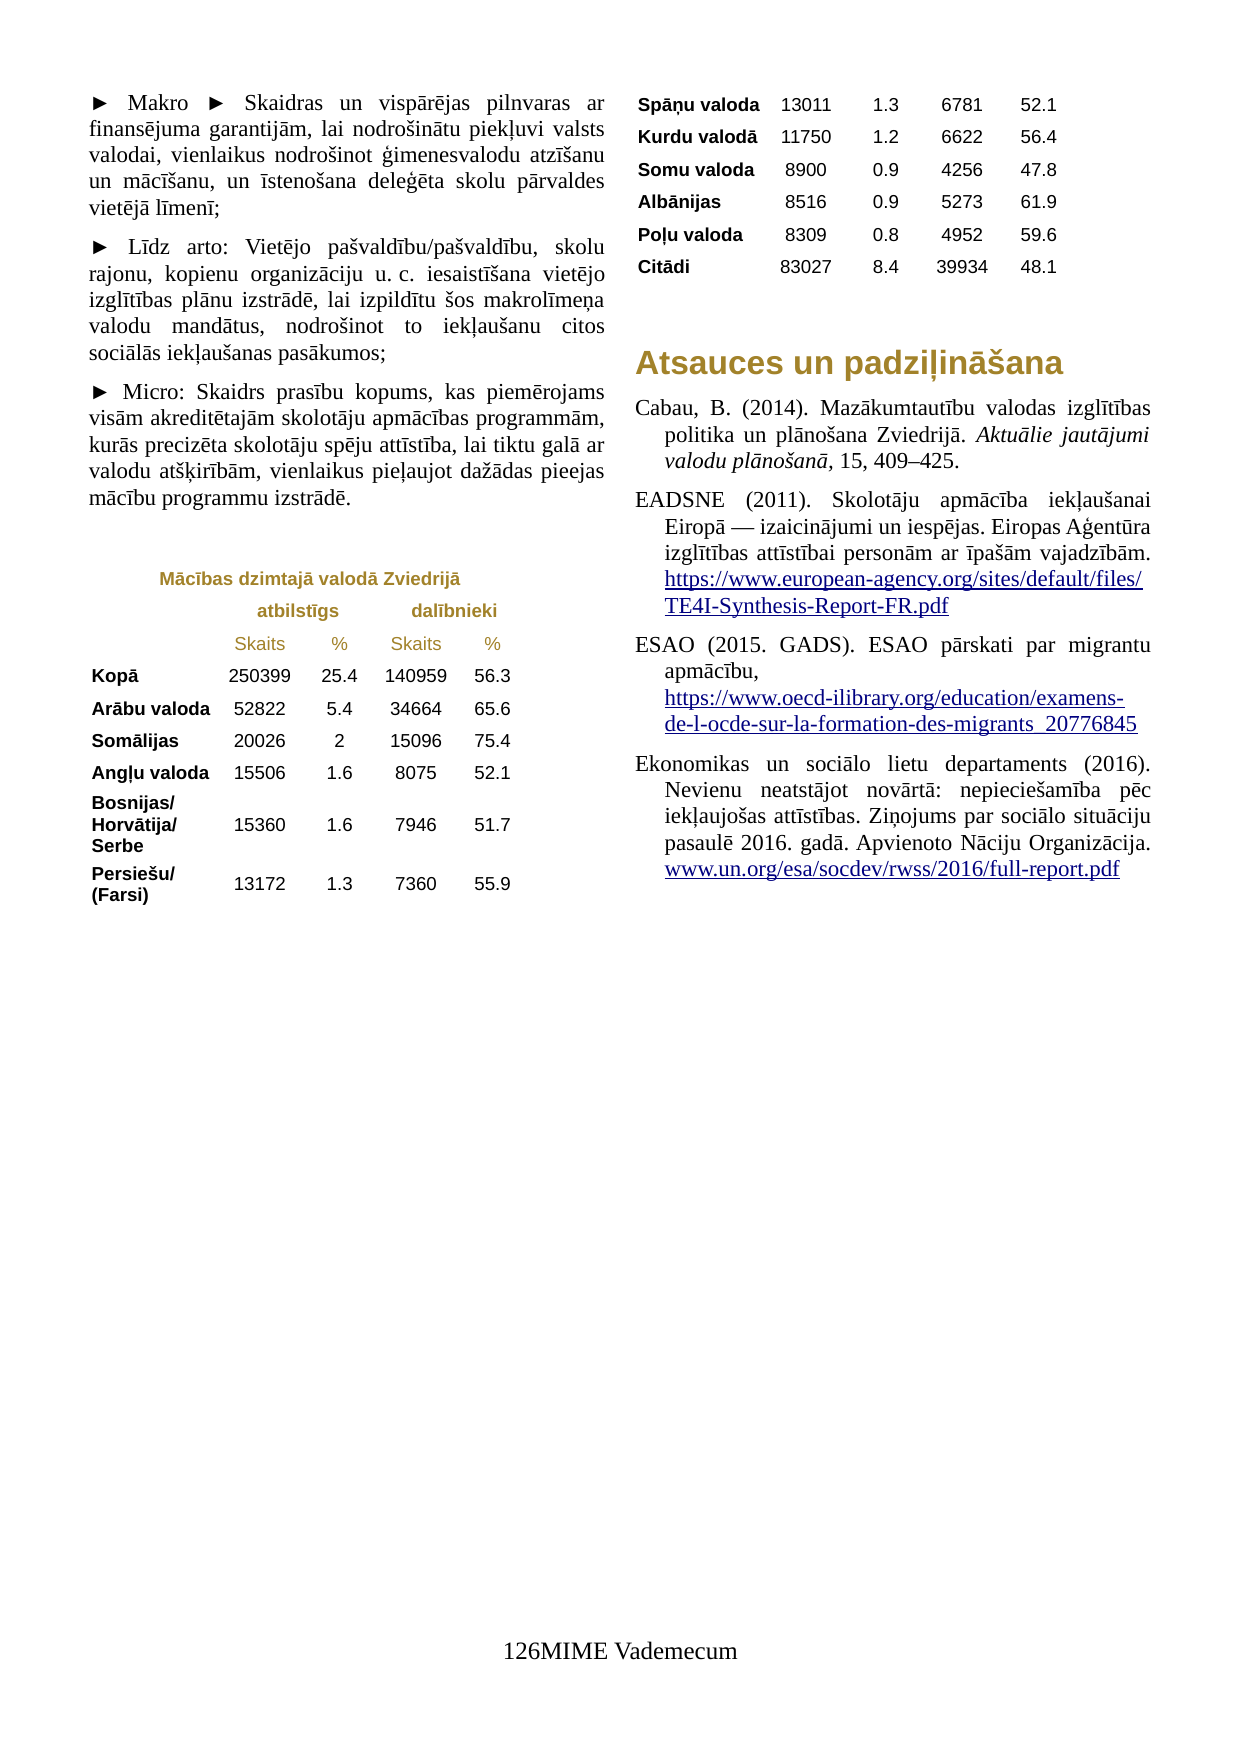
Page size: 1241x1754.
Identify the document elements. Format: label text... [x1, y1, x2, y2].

table_cell 34664 [378, 692, 454, 724]
table_cell 56,3 [454, 660, 531, 692]
text ► Micro: Skaidrs prasību kopums, kas piemērojams visām akreditētajām skolotāju apmācības programmām, kurās precizēta skolotāju spēju attīstība, lai tiktu galā ar valodu atšķirībām, vienlaikus pieļaujot dažādas pieejas mācību programmu izstrādē. [88, 378, 605, 510]
table_cell 15096 [378, 724, 454, 757]
table_cell Arābu valoda [89, 692, 218, 724]
table_cell Angļu valoda [89, 757, 218, 789]
table_cell 1,3 [847, 89, 924, 121]
table_cell 8,4 [847, 251, 924, 283]
table_cell 1,6 [301, 789, 378, 859]
table_cell Somu valoda [635, 153, 764, 186]
table_cell dalībnieki [378, 595, 531, 627]
table_cell 51,7 [454, 789, 531, 859]
table_cell 8900 [765, 153, 847, 186]
table_cell 75,4 [454, 724, 531, 757]
text Ekonomikas un sociālo lietu departaments (2016). Nevienu neatstājot novārtā: nepieciešamība pēc iekļaujošas attīstības. Ziņojums par sociālo situāciju pasaulē 2016. gadā. Apvienoto Nāciju Organizācija. www.un.org/esa/socdev/rwss/2016/full-report.pdf [635, 749, 1152, 881]
table_cell 25,4 [301, 660, 378, 692]
table_cell 5273 [924, 186, 1000, 218]
table_cell 13172 [218, 860, 301, 908]
table_cell 59,6 [1000, 218, 1077, 251]
table_cell 39934 [924, 251, 1000, 283]
table_cell 2 [301, 724, 378, 757]
table_cell 83027 [765, 251, 847, 283]
table_cell 250399 [218, 660, 301, 692]
table_cell Spāņu valoda [635, 89, 764, 121]
table_cell Citādi [635, 251, 764, 283]
table_cell 140959 [378, 660, 454, 692]
table_cell 52,1 [1000, 89, 1077, 121]
table_cell 7946 [378, 789, 454, 859]
table_cell 8075 [378, 757, 454, 789]
table_cell 15360 [218, 789, 301, 859]
table_cell Skaits [378, 627, 454, 659]
table_cell 15506 [218, 757, 301, 789]
table_cell Somālijas [89, 724, 218, 757]
table_cell 5,4 [301, 692, 378, 724]
table_cell 56,4 [1000, 121, 1077, 153]
table_cell 47,8 [1000, 153, 1077, 186]
table_cell 1,6 [301, 757, 378, 789]
text EADSNE (2011). Skolotāju apmācība iekļaušanai Eiropā — izaicinājumi un iespējas. Eiropas Aģentūra izglītības attīstībai personām ar īpašām vajadzībām. https://www.european-agency.org/sites/default/files/TE4I-Synthesis-Report-FR.pdf [635, 486, 1152, 618]
text ► Līdz arto: Vietējo pašvaldību/pašvaldību, skolu rajonu, kopienu organizāciju u. c. iesaistīšana vietējo izglītības plānu izstrādē, lai izpildītu šos makrolīmeņa valodu mandātus, nodrošinot to iekļaušanu citos sociālās iekļaušanas pasākumos; [88, 233, 605, 365]
table_cell 61,9 [1000, 186, 1077, 218]
table_cell 6622 [924, 121, 1000, 153]
table_cell 55,9 [454, 860, 531, 908]
table_cell 0,9 [847, 186, 924, 218]
text Cabau, B. (2014). Mazākumtautību valodas izglītības politika un plānošana Zviedrijā. Aktuālie jautājumi valodu plānošanā, 15, 409–425. [635, 394, 1152, 473]
table_header Mācības dzimtajā valodā Zviedrijā [89, 562, 531, 595]
table_cell 65,6 [454, 692, 531, 724]
table_cell 8309 [765, 218, 847, 251]
table_cell [89, 595, 218, 627]
table_cell Kopā [89, 660, 218, 692]
text ► Makro ► Skaidras un vispārējas pilnvaras ar finansējuma garantijām, lai nodrošinātu piekļuvi valsts valodai, vienlaikus nodrošinot ģimenesvalodu atzīšanu un mācīšanu, un īstenošana deleģēta skolu pārvaldes vietējā līmenī; [88, 88, 605, 220]
table_cell 6781 [924, 89, 1000, 121]
table_cell 7360 [378, 860, 454, 908]
table_cell 11750 [765, 121, 847, 153]
table_cell 0,9 [847, 153, 924, 186]
table_cell 48,1 [1000, 251, 1077, 283]
table_cell [89, 627, 218, 659]
table_cell 8516 [765, 186, 847, 218]
table_cell 1,3 [301, 860, 378, 908]
table_cell 52,1 [454, 757, 531, 789]
table_cell Bosnijas/Horvātija/Serbe [89, 789, 218, 859]
table_cell 20026 [218, 724, 301, 757]
table_cell % [301, 627, 378, 659]
table_cell atbilstīgs [218, 595, 378, 627]
table_cell 0,8 [847, 218, 924, 251]
table_cell % [454, 627, 531, 659]
table_cell Albānijas [635, 186, 764, 218]
table_cell Persiešu/(Farsi) [89, 860, 218, 908]
subtitle Atsauces un padziļināšana [635, 343, 1152, 382]
table_cell Skaits [218, 627, 301, 659]
table_cell 13011 [765, 89, 847, 121]
text ESAO (2015. GADS). ESAO pārskati par migrantu apmācību, https://www.oecd-ilibrary.org/education/examens-de-l-ocde-sur-la-formation-des-migrants_20776845 [635, 631, 1152, 737]
table_cell Poļu valoda [635, 218, 764, 251]
table_cell 1,2 [847, 121, 924, 153]
table_cell 4952 [924, 218, 1000, 251]
table_cell 52822 [218, 692, 301, 724]
table_cell 4256 [924, 153, 1000, 186]
table_cell Kurdu valodā [635, 121, 764, 153]
